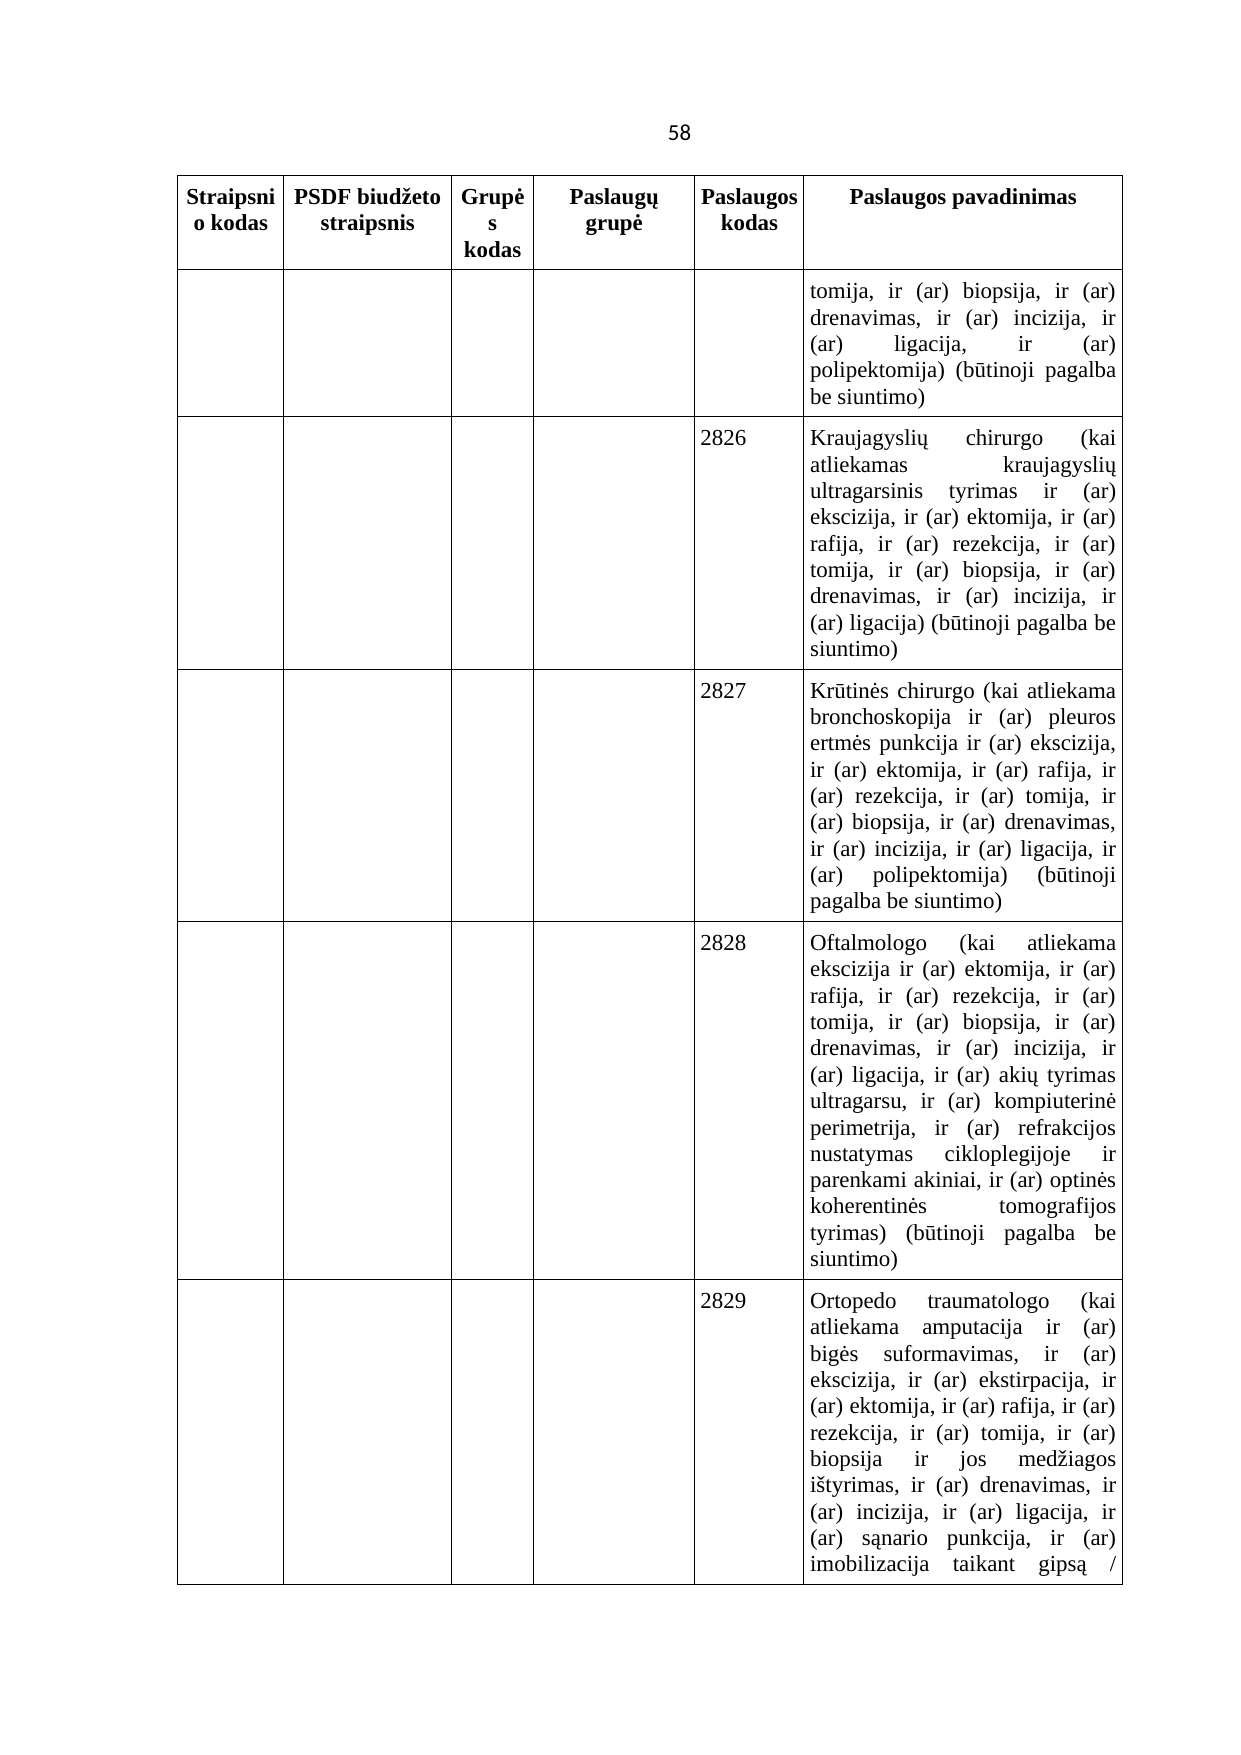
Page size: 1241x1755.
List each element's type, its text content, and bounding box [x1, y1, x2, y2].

table_cell [452, 922, 533, 1279]
table_cell [178, 417, 283, 668]
table_cell [452, 417, 533, 668]
table_cell 2827 [695, 670, 803, 921]
table_cell [284, 417, 451, 668]
table_cell [284, 1280, 451, 1584]
table_cell [178, 270, 283, 416]
table_cell [534, 922, 694, 1279]
table_cell Kraujagyslių chirurgo (kai atliekamas kraujagyslių ultragarsinis tyrimas ir (ar) ekscizija, ir (ar) ektomija, ir (ar) rafija, ir (ar) rezekcija, ir (ar) tomija, ir (ar) biopsija, ir (ar) drenavimas, ir (ar) incizija, ir (ar) ligacija) (būtinoji pagalba be siuntimo) [804, 417, 1122, 668]
table_cell Krūtinės chirurgo (kai atliekama bronchoskopija ir (ar) pleuros ertmės punkcija ir (ar) ekscizija, ir (ar) ektomija, ir (ar) rafija, ir (ar) rezekcija, ir (ar) tomija, ir (ar) biopsija, ir (ar) drenavimas, ir (ar) incizija, ir (ar) ligacija, ir (ar) polipektomija) (būtinoji pagalba be siuntimo) [804, 670, 1122, 921]
table_cell [284, 670, 451, 921]
table_cell [534, 417, 694, 668]
table_cell [452, 670, 533, 921]
table_header Paslaugų grupė [534, 176, 694, 269]
table_cell Oftalmologo (kai atliekama ekscizija ir (ar) ektomija, ir (ar) rafija, ir (ar) rezekcija, ir (ar) tomija, ir (ar) biopsija, ir (ar) drenavimas, ir (ar) incizija, ir (ar) ligacija, ir (ar) akių tyrimas ultragarsu, ir (ar) kompiuterinė perimetrija, ir (ar) refrakcijos nustatymas cikloplegijoje ir parenkami akiniai, ir (ar) optinės koherentinės tomografijos tyrimas) (būtinoji pagalba be siuntimo) [804, 922, 1122, 1279]
table_cell Ortopedo traumatologo (kai atliekama amputacija ir (ar) bigės suformavimas, ir (ar) ekscizija, ir (ar) ekstirpacija, ir (ar) ektomija, ir (ar) rafija, ir (ar) rezekcija, ir (ar) tomija, ir (ar) biopsija ir jos medžiagos ištyrimas, ir (ar) drenavimas, ir (ar) incizija, ir (ar) ligacija, ir (ar) sąnario punkcija, ir (ar) imobilizacija taikant gipsą / [804, 1280, 1122, 1584]
table_cell [178, 1280, 283, 1584]
table_cell [452, 1280, 533, 1584]
table_cell [534, 670, 694, 921]
table_cell tomija, ir (ar) biopsija, ir (ar) drenavimas, ir (ar) incizija, ir (ar) ligacija, ir (ar) polipektomija) (būtinoji pagalba be siuntimo) [804, 270, 1122, 416]
table_cell [178, 670, 283, 921]
table_cell [284, 922, 451, 1279]
table_header PSDF biudžeto straipsnis [284, 176, 451, 269]
table_header Paslaugos pavadinimas [804, 176, 1122, 269]
table_cell 2829 [695, 1280, 803, 1584]
table_cell [534, 1280, 694, 1584]
table_cell [178, 922, 283, 1279]
table_cell [534, 270, 694, 416]
table_cell [284, 270, 451, 416]
table_cell 2826 [695, 417, 803, 668]
table_header Paslaugos kodas [695, 176, 803, 269]
table_cell [452, 270, 533, 416]
table_header Straipsnio kodas [178, 176, 283, 269]
table_cell [695, 270, 803, 416]
table_header Grupės kodas [452, 176, 533, 269]
table_cell 2828 [695, 922, 803, 1279]
